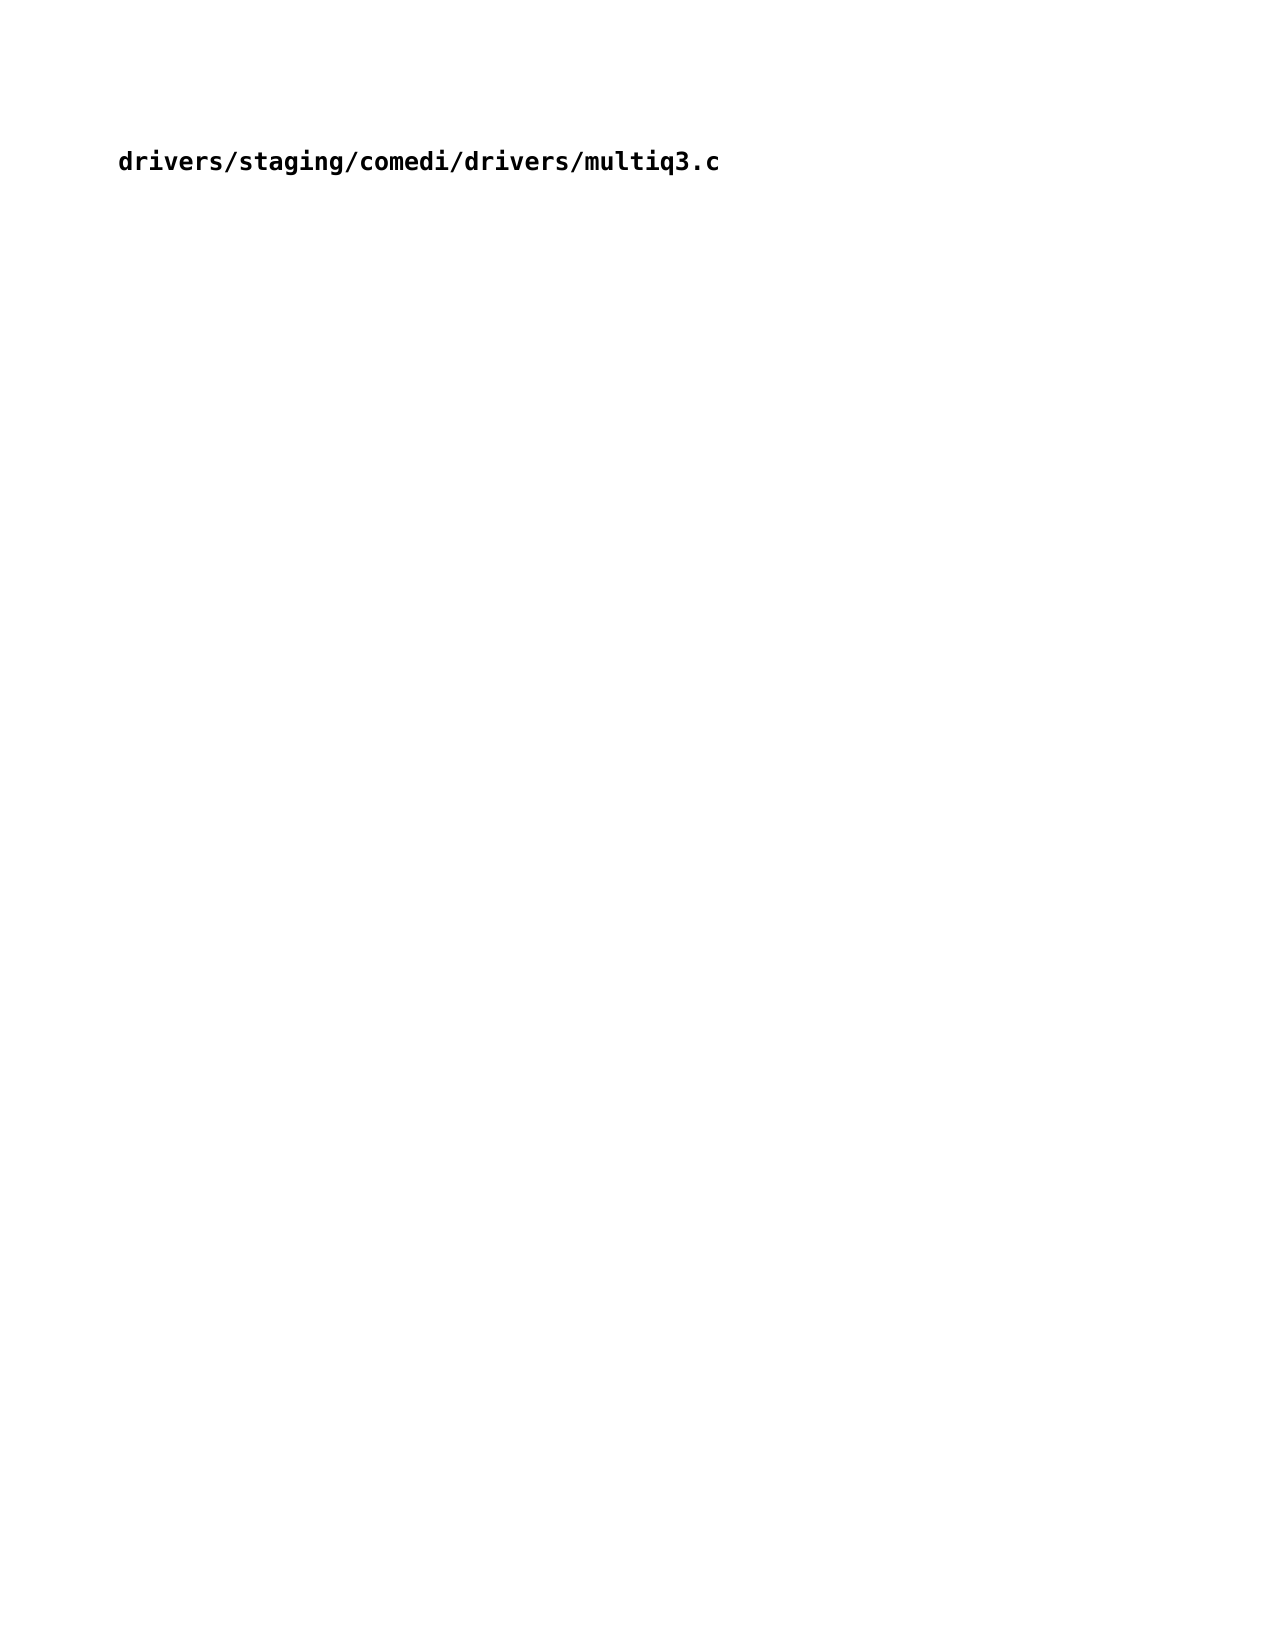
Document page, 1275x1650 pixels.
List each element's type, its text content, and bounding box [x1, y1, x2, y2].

text drivers/staging/comedi/drivers/multiq3.c [118, 147, 1157, 176]
